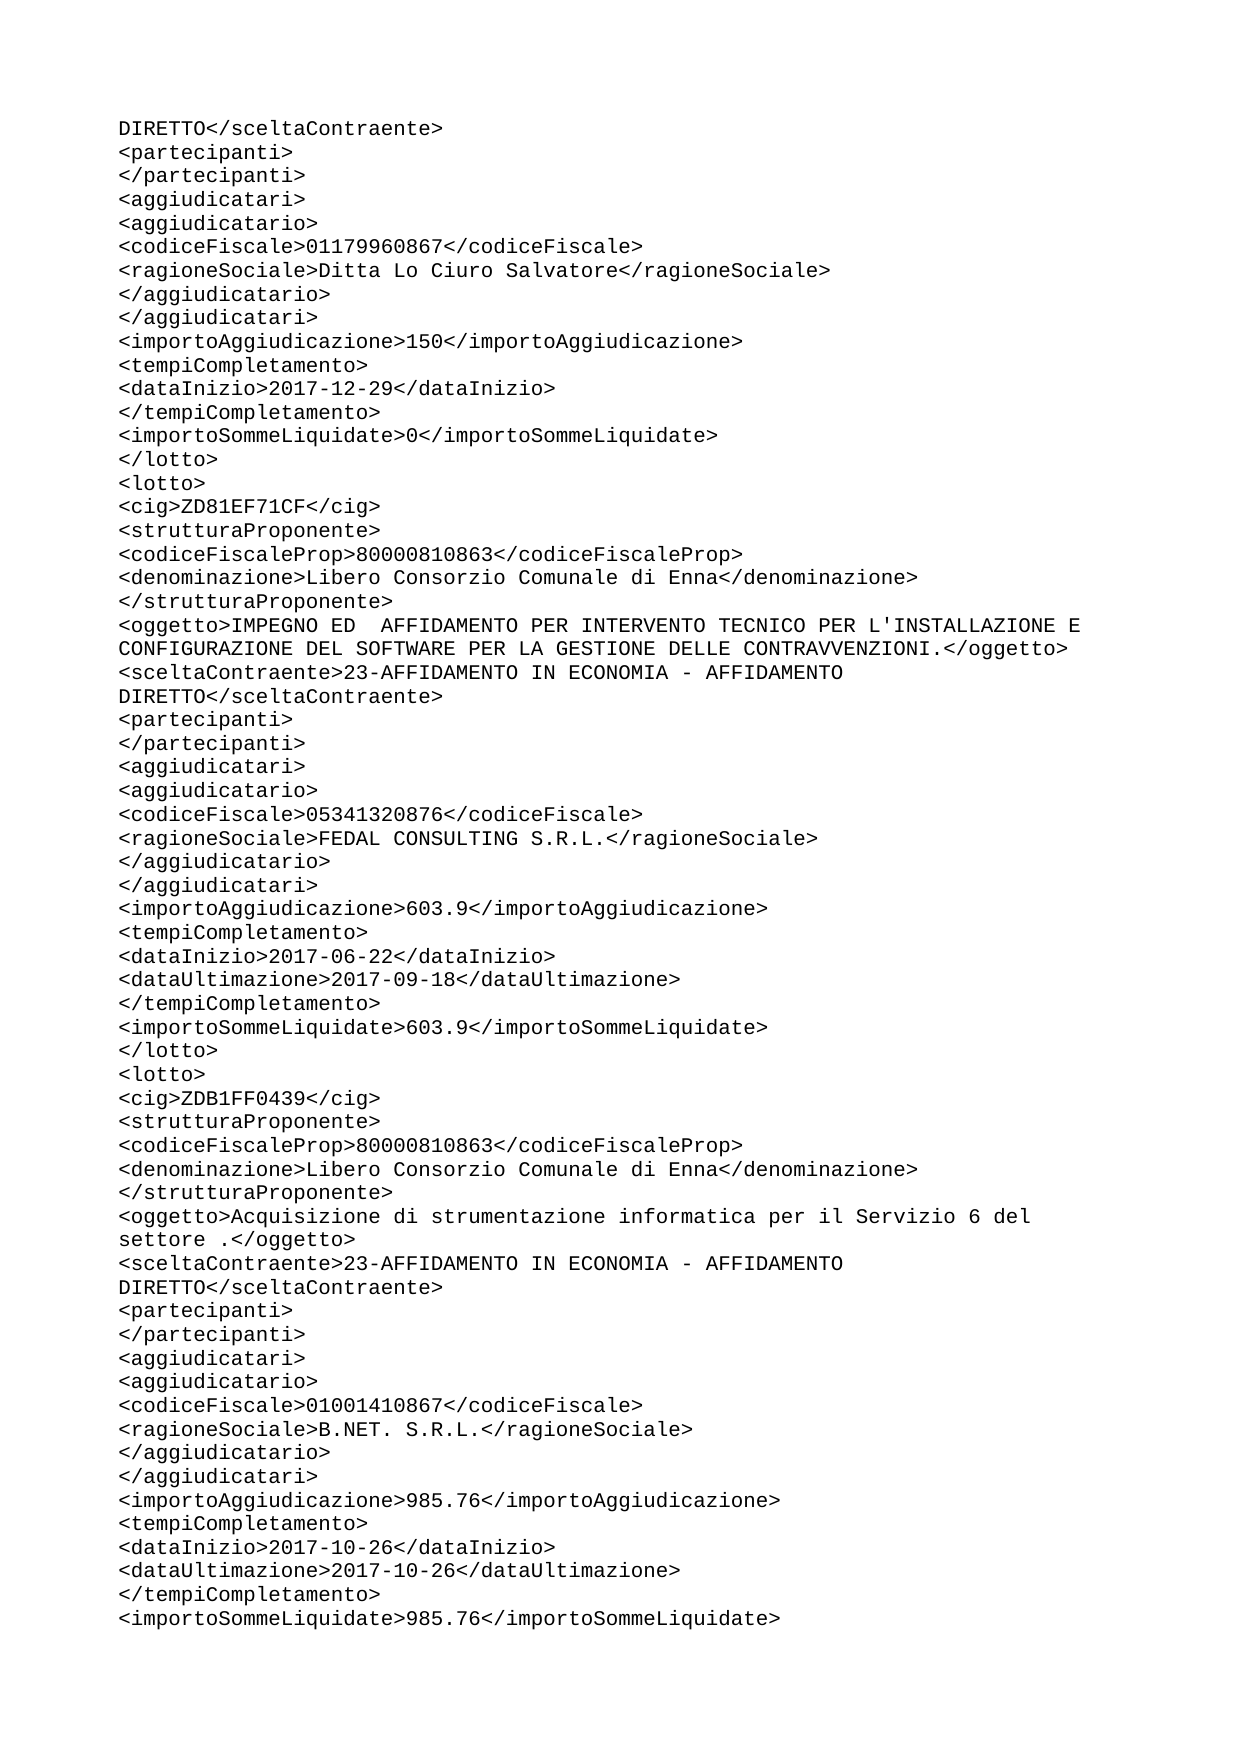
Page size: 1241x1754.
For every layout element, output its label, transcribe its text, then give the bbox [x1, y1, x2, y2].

text <partecipanti> [118, 142, 1122, 165]
text </aggiudicatari> [118, 1466, 1122, 1489]
text <sceltaContraente>23-AFFIDAMENTO IN ECONOMIA - AFFIDAMENTO DIRETTO</sceltaContraente> [118, 1253, 1122, 1300]
text <dataInizio>2017-10-26</dataInizio> [118, 1537, 1122, 1561]
text <codiceFiscaleProp>80000810863</codiceFiscaleProp> [118, 544, 1122, 567]
text </aggiudicatari> [118, 307, 1122, 331]
text <codiceFiscale>05341320876</codiceFiscale> [118, 804, 1122, 827]
text <tempiCompletamento> [118, 922, 1122, 946]
text </lotto> [118, 449, 1122, 473]
text <dataInizio>2017-06-22</dataInizio> [118, 946, 1122, 969]
text <denominazione>Libero Consorzio Comunale di Enna</denominazione> [118, 567, 1122, 591]
text <importoAggiudicazione>603.9</importoAggiudicazione> [118, 898, 1122, 922]
text </partecipanti> [118, 733, 1122, 757]
text </strutturaProponente> [118, 1182, 1122, 1206]
text <importoAggiudicazione>985.76</importoAggiudicazione> [118, 1489, 1122, 1513]
text <ragioneSociale>FEDAL CONSULTING S.R.L.</ragioneSociale> [118, 827, 1122, 851]
text <lotto> [118, 473, 1122, 496]
text <cig>ZDB1FF0439</cig> [118, 1088, 1122, 1111]
text <oggetto>Acquisizione di strumentazione informatica per il Servizio 6 del settore .</oggetto> [118, 1206, 1122, 1253]
text <strutturaProponente> [118, 1111, 1122, 1135]
text </partecipanti> [118, 165, 1122, 189]
text <dataInizio>2017-12-29</dataInizio> [118, 378, 1122, 402]
text <cig>ZD81EF71CF</cig> [118, 496, 1122, 520]
text <tempiCompletamento> [118, 1513, 1122, 1537]
text <lotto> [118, 1064, 1122, 1088]
text <importoSommeLiquidate>603.9</importoSommeLiquidate> [118, 1017, 1122, 1040]
text <aggiudicatari> [118, 757, 1122, 780]
text <aggiudicatari> [118, 189, 1122, 213]
text <tempiCompletamento> [118, 354, 1122, 378]
text <dataUltimazione>2017-10-26</dataUltimazione> [118, 1561, 1122, 1584]
text <sceltaContraente>23-AFFIDAMENTO IN ECONOMIA - AFFIDAMENTO DIRETTO</sceltaContraente> [118, 662, 1122, 709]
text <oggetto>IMPEGNO ED AFFIDAMENTO PER INTERVENTO TECNICO PER L'INSTALLAZIONE E CONFIGURAZIONE DEL SOFTWARE PER LA GESTIONE DELLE CONTRAVVENZIONI.</oggetto> [118, 615, 1122, 662]
text <dataUltimazione>2017-09-18</dataUltimazione> [118, 969, 1122, 993]
text <importoAggiudicazione>150</importoAggiudicazione> [118, 331, 1122, 354]
text <aggiudicatari> [118, 1348, 1122, 1371]
text <codiceFiscaleProp>80000810863</codiceFiscaleProp> [118, 1135, 1122, 1158]
text </tempiCompletamento> [118, 993, 1122, 1017]
text </aggiudicatario> [118, 284, 1122, 307]
text <importoSommeLiquidate>985.76</importoSommeLiquidate> [118, 1608, 1122, 1631]
text </tempiCompletamento> [118, 402, 1122, 426]
text <partecipanti> [118, 1300, 1122, 1324]
text <ragioneSociale>B.NET. S.R.L.</ragioneSociale> [118, 1419, 1122, 1442]
text <codiceFiscale>01179960867</codiceFiscale> [118, 236, 1122, 260]
text <aggiudicatario> [118, 213, 1122, 236]
text </tempiCompletamento> [118, 1584, 1122, 1608]
text <denominazione>Libero Consorzio Comunale di Enna</denominazione> [118, 1158, 1122, 1182]
text </aggiudicatario> [118, 1442, 1122, 1466]
text <importoSommeLiquidate>0</importoSommeLiquidate> [118, 426, 1122, 449]
text <strutturaProponente> [118, 520, 1122, 544]
text </strutturaProponente> [118, 591, 1122, 615]
text <aggiudicatario> [118, 780, 1122, 804]
text </partecipanti> [118, 1324, 1122, 1348]
text <ragioneSociale>Ditta Lo Ciuro Salvatore</ragioneSociale> [118, 260, 1122, 284]
text DIRETTO</sceltaContraente> [118, 118, 1122, 142]
text <partecipanti> [118, 709, 1122, 733]
text </aggiudicatario> [118, 851, 1122, 875]
text <codiceFiscale>01001410867</codiceFiscale> [118, 1395, 1122, 1419]
text </lotto> [118, 1040, 1122, 1064]
text </aggiudicatari> [118, 875, 1122, 898]
text <aggiudicatario> [118, 1371, 1122, 1395]
